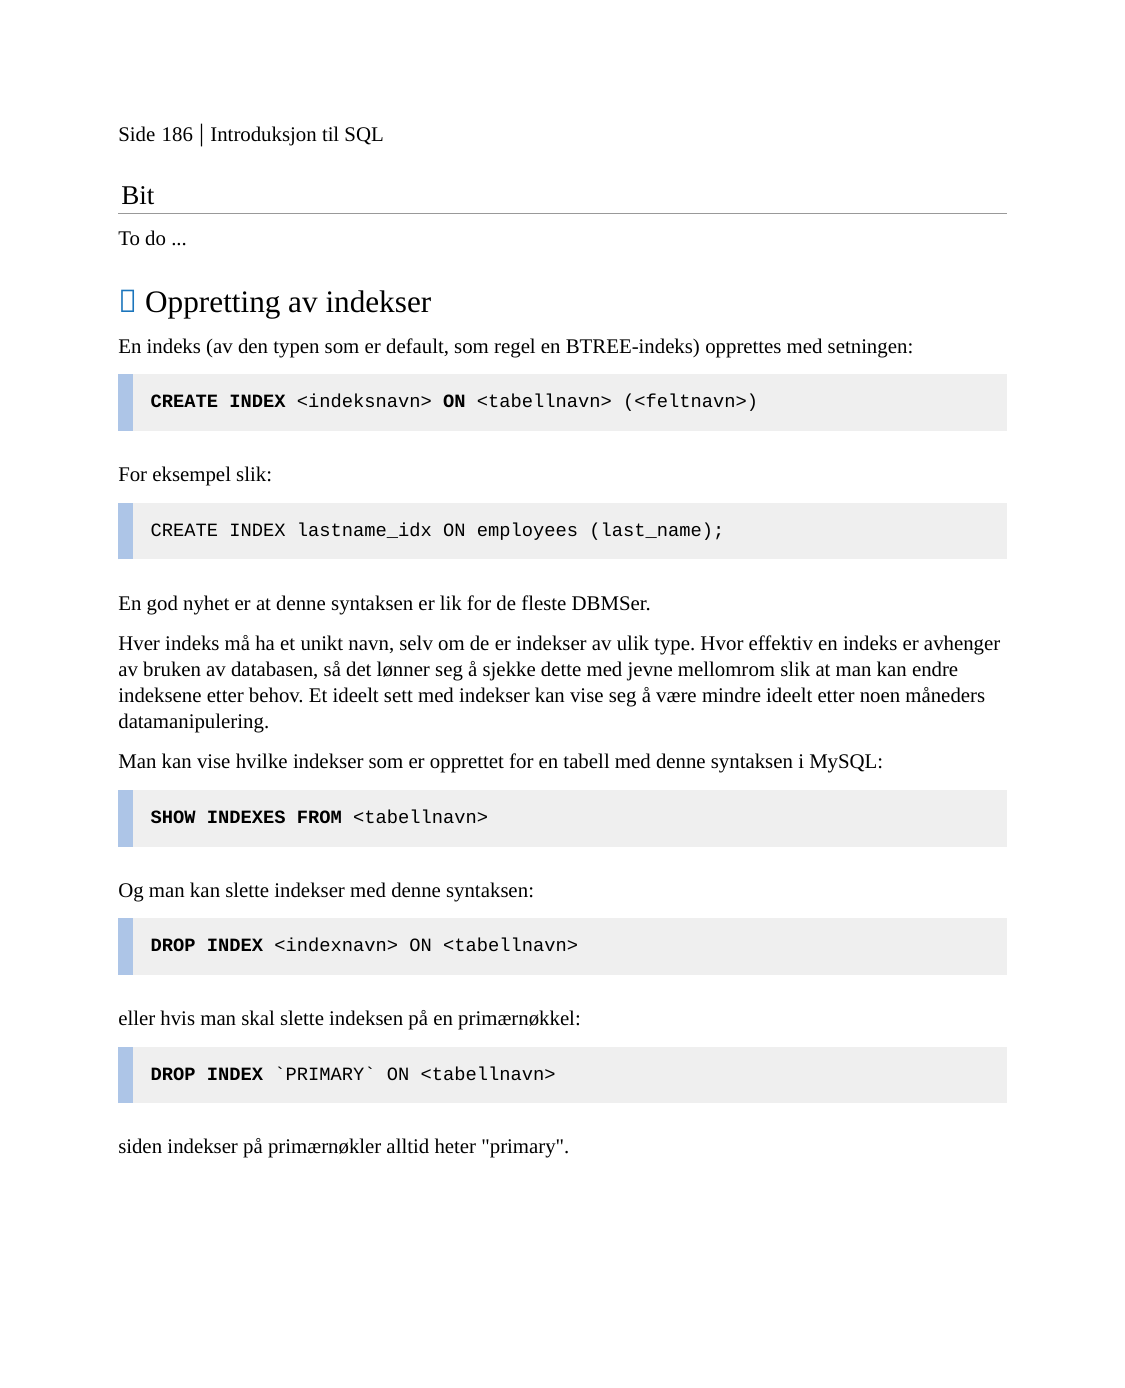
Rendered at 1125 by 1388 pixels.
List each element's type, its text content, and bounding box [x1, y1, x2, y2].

subtitle  Oppretting av indekser [118, 279, 1007, 321]
text En indeks (av den typen som er default, som regel en BTREE-indeks) opprettes med setningen: [118, 334, 1007, 358]
text Hver indeks må ha et unikt navn, selv om de er indekser av ulik type. Hvor effektiv en indeks er avhenger av bruken av databasen, så det lønner seg å sjekke dette med jevne mellomrom slik at man kan endre indeksene etter behov. Et ideelt sett med indekser kan vise seg å være mindre ideelt etter noen måneders datamanipulering. [118, 631, 1007, 733]
text For eksempel slik: [118, 462, 1007, 486]
text DROP INDEX `PRIMARY` ON <tabellnavn> [133, 1047, 1007, 1103]
text DROP INDEX <indexnavn> ON <tabellnavn> [133, 918, 1007, 975]
text To do ... [118, 226, 1007, 250]
text Og man kan slette indekser med denne syntaksen: [118, 878, 1007, 902]
text eller hvis man skal slette indeksen på en primærnøkkel: [118, 1006, 1007, 1030]
text Man kan vise hvilke indekser som er opprettet for en tabell med denne syntaksen i MySQL: [118, 749, 1007, 773]
text En god nyhet er at denne syntaksen er lik for de fleste DBMSer. [118, 591, 1007, 614]
text CREATE INDEX lastname_idx ON employees (last_name); [133, 503, 1007, 559]
text CREATE INDEX <indeksnavn> ON <tabellnavn> (<feltnavn>) [133, 374, 1007, 431]
text SHOW INDEXES FROM <tabellnavn> [133, 790, 1007, 847]
text siden indekser på primærnøkler alltid heter "primary". [118, 1134, 1007, 1158]
subtitle Bit [118, 176, 1007, 213]
